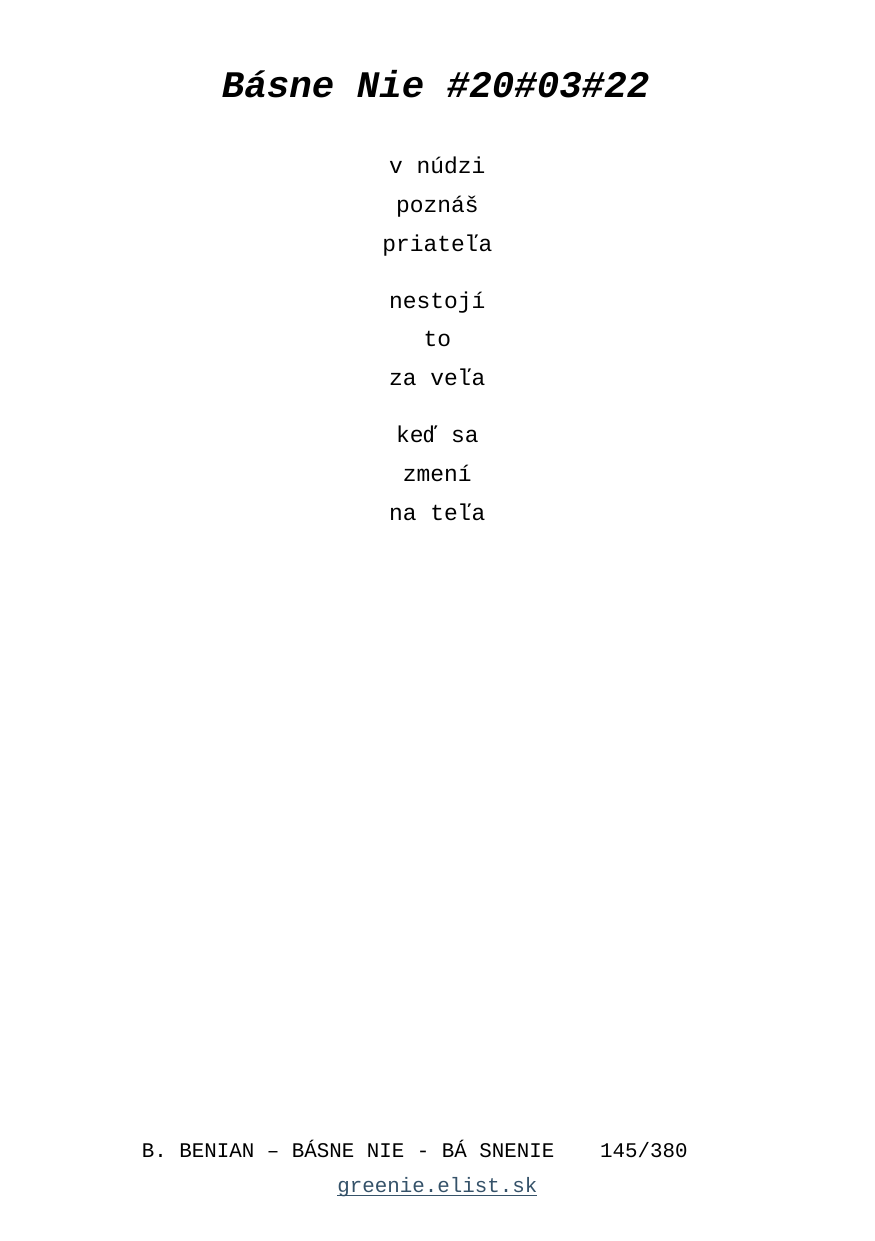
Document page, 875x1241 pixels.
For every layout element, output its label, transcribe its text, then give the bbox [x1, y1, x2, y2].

text keď sa zmení na teľa [41, 423, 833, 527]
subtitle Básne Nie #20#03#22 [41, 66, 833, 109]
text v núdzi poznáš priateľa [41, 155, 833, 258]
text nestojí to za veľa [41, 289, 833, 393]
